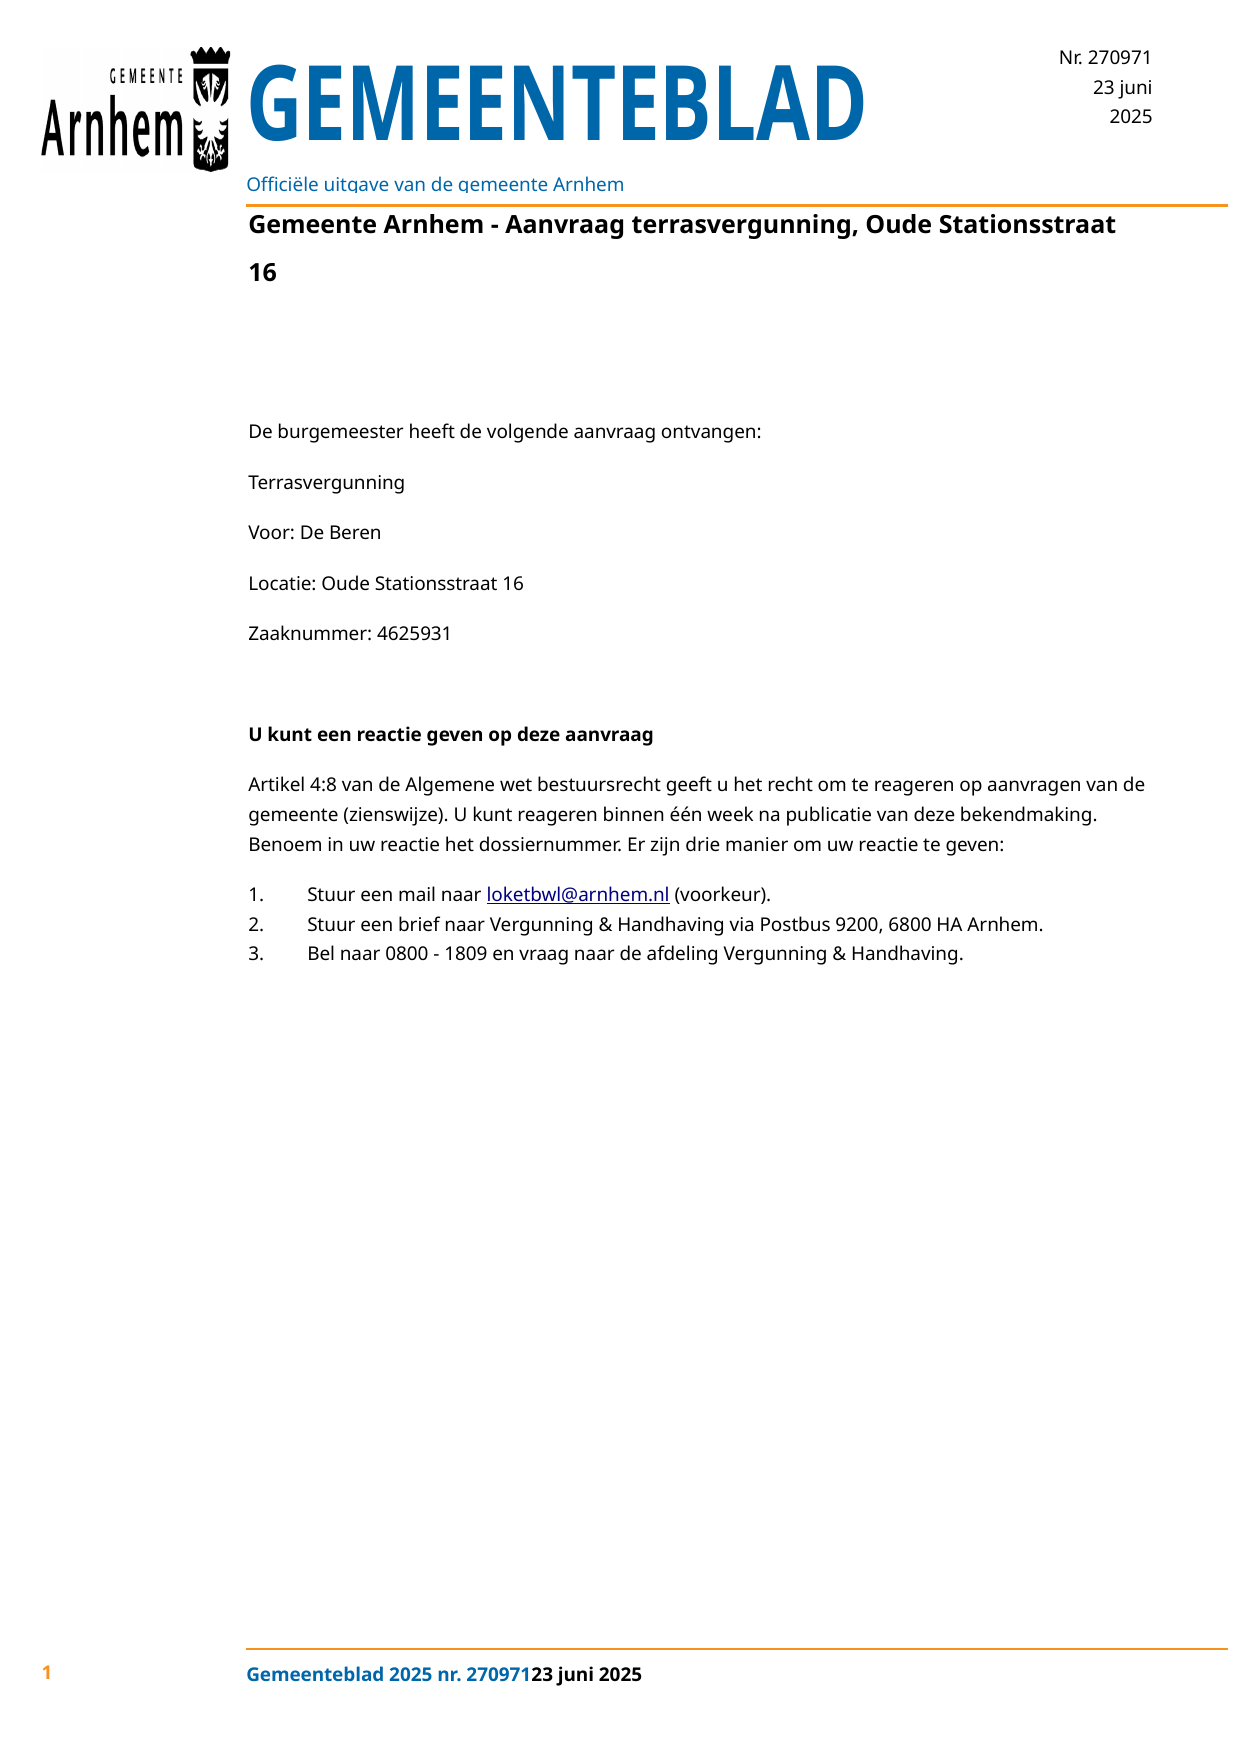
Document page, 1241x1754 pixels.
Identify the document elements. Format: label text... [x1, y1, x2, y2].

text Terrasvergunning [248, 469, 1152, 495]
list Stuur een mail naar loketbwl@arnhem.nl (voorkeur). [248, 881, 1152, 907]
text Voor: De Beren [248, 519, 1152, 545]
text De burgemeester heeft de volgende aanvraag ontvangen: [248, 419, 1152, 444]
text Zaaknummer: 4625931 [248, 620, 1152, 646]
list Stuur een brief naar Vergunning & Handhaving via Postbus 9200, 6800 HA Arnhem. [248, 911, 1152, 937]
text Locatie: Oude Stationsstraat 16 [248, 570, 1152, 596]
text Artikel 4:8 van de Algemene wet bestuursrecht geeft u het recht om te reageren op aanvragen van de gemeente (zienswijze). U kunt reageren binnen één week na publicatie van deze bekendmaking. Benoem in uw reactie het dossiernummer. Er zijn drie manier om uw reactie te geven: [248, 772, 1152, 857]
text Gemeente Arnhem - Aanvraag terrasvergunning, Oude Stationsstraat 16 [248, 207, 1152, 288]
text U kunt een reactie geven op deze aanvraag [248, 721, 1152, 747]
list Bel naar 0800 - 1809 en vraag naar de afdeling Vergunning & Handhaving. [248, 940, 1152, 966]
picture [41, 47, 231, 172]
